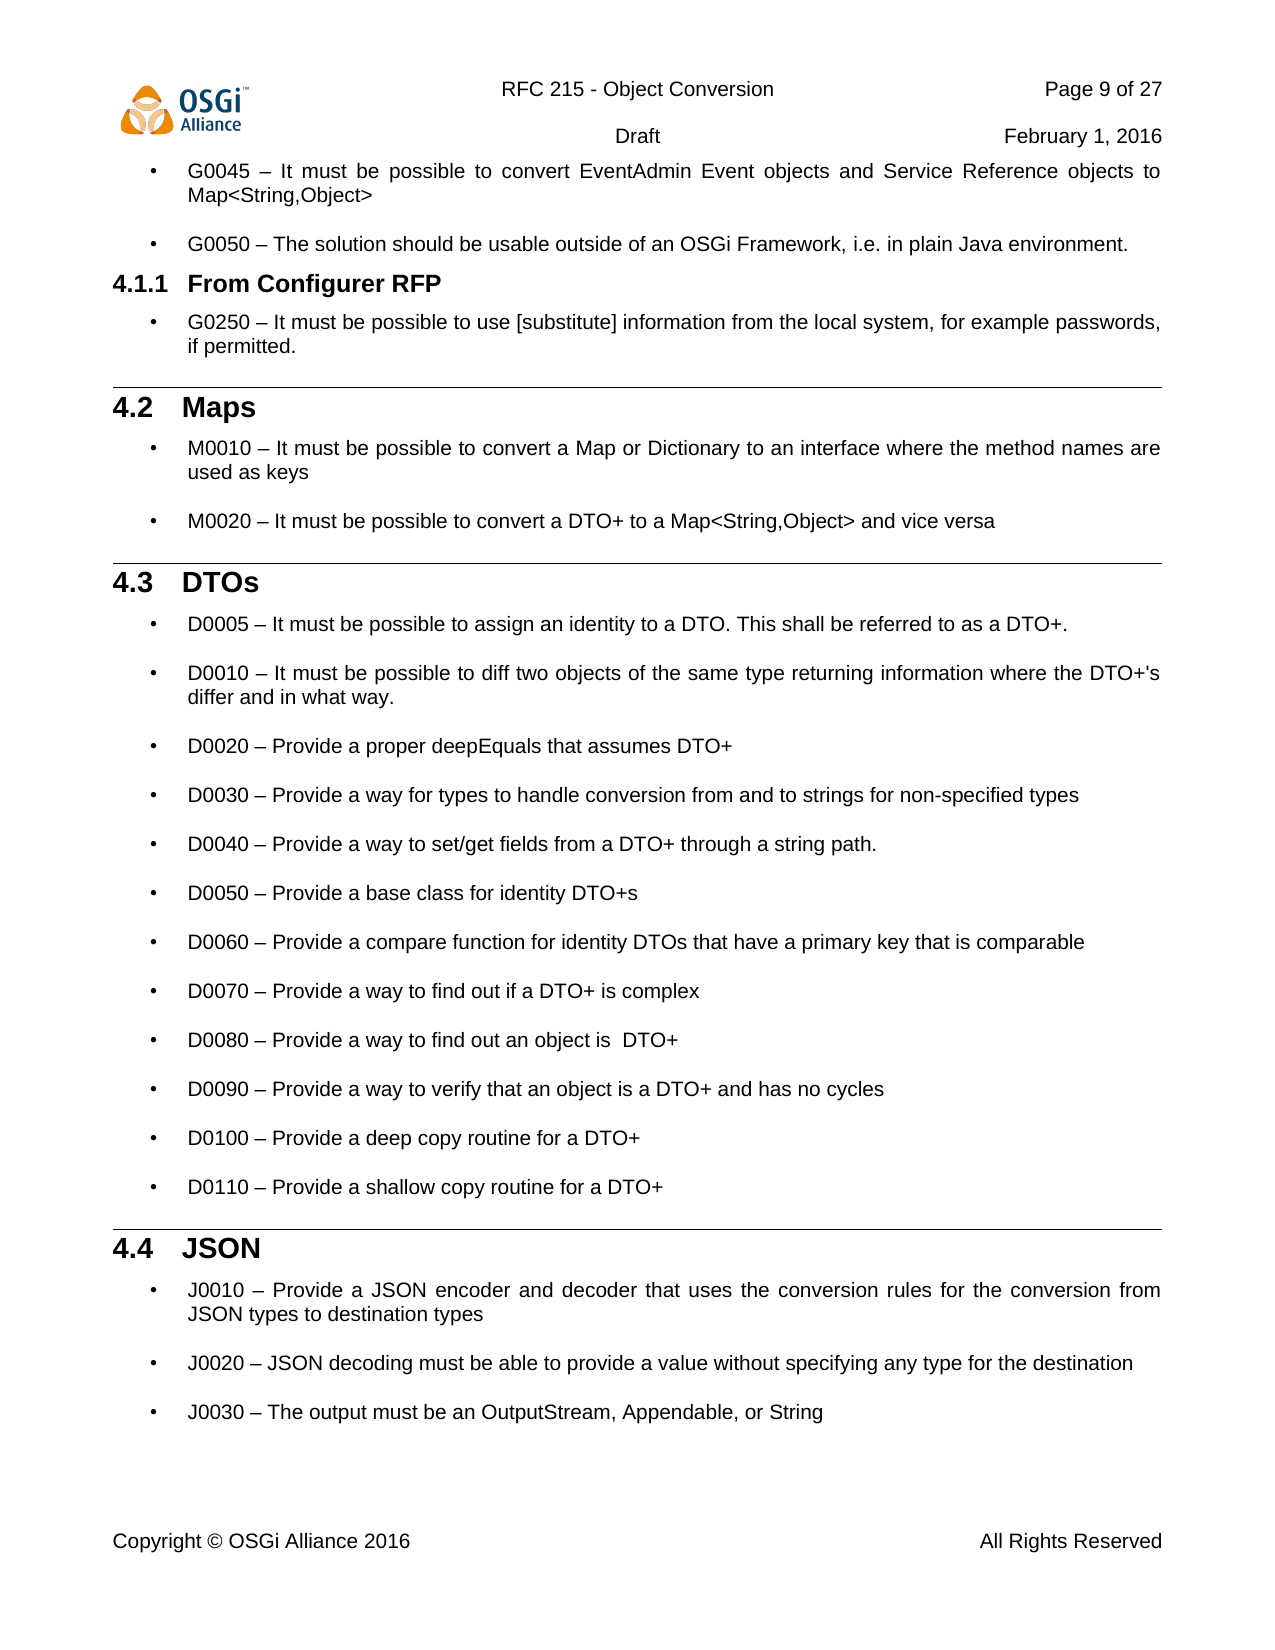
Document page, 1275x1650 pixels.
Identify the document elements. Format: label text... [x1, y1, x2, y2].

list D0080 – Provide a way to find out an object is DTO+ [150, 1028, 1162, 1052]
list D0070 – Provide a way to find out if a DTO+ is complex [150, 979, 1162, 1003]
subtitle From Configurer RFP [112, 268, 1162, 297]
list G0250 – It must be possible to use [substitute] information from the local system, for example passwords, if permitted. [150, 310, 1162, 358]
subtitle JSON [112, 1230, 1162, 1265]
list J0010 – Provide a JSON encoder and decoder that uses the conversion rules for the conversion from JSON types to destination types [150, 1278, 1162, 1326]
list M0010 – It must be possible to convert a Map or Dictionary to an interface where the method names are used as keys [150, 436, 1162, 484]
list J0020 – JSON decoding must be able to provide a value without specifying any type for the destination [150, 1351, 1162, 1375]
list D0110 – Provide a shallow copy routine for a DTO+ [150, 1175, 1162, 1199]
list D0100 – Provide a deep copy routine for a DTO+ [150, 1126, 1162, 1150]
list G0050 – The solution should be usable outside of an OSGi Framework, i.e. in plain Java environment. [150, 232, 1162, 256]
list D0060 – Provide a compare function for identity DTOs that have a primary key that is comparable [150, 930, 1162, 954]
picture [113, 78, 257, 142]
list D0005 – It must be possible to assign an identity to a DTO. This shall be referred to as a DTO+. [150, 612, 1162, 636]
list D0020 – Provide a proper deepEquals that assumes DTO+ [150, 734, 1162, 758]
subtitle DTOs [112, 564, 1162, 599]
list D0090 – Provide a way to verify that an object is a DTO+ and has no cycles [150, 1077, 1162, 1101]
list D0040 – Provide a way to set/get fields from a DTO+ through a string path. [150, 832, 1162, 856]
list J0030 – The output must be an OutputStream, Appendable, or String [150, 1400, 1162, 1424]
list D0010 – It must be possible to diff two objects of the same type returning information where the DTO+'s differ and in what way. [150, 661, 1162, 709]
list D0050 – Provide a base class for identity DTO+s [150, 881, 1162, 905]
list M0020 – It must be possible to convert a DTO+ to a Map<String,Object> and vice versa [150, 509, 1162, 533]
subtitle Maps [112, 388, 1162, 424]
list D0030 – Provide a way for types to handle conversion from and to strings for non-specified types [150, 783, 1162, 807]
list G0045 – It must be possible to convert EventAdmin Event objects and Service Reference objects to Map<String,Object> [150, 159, 1162, 207]
